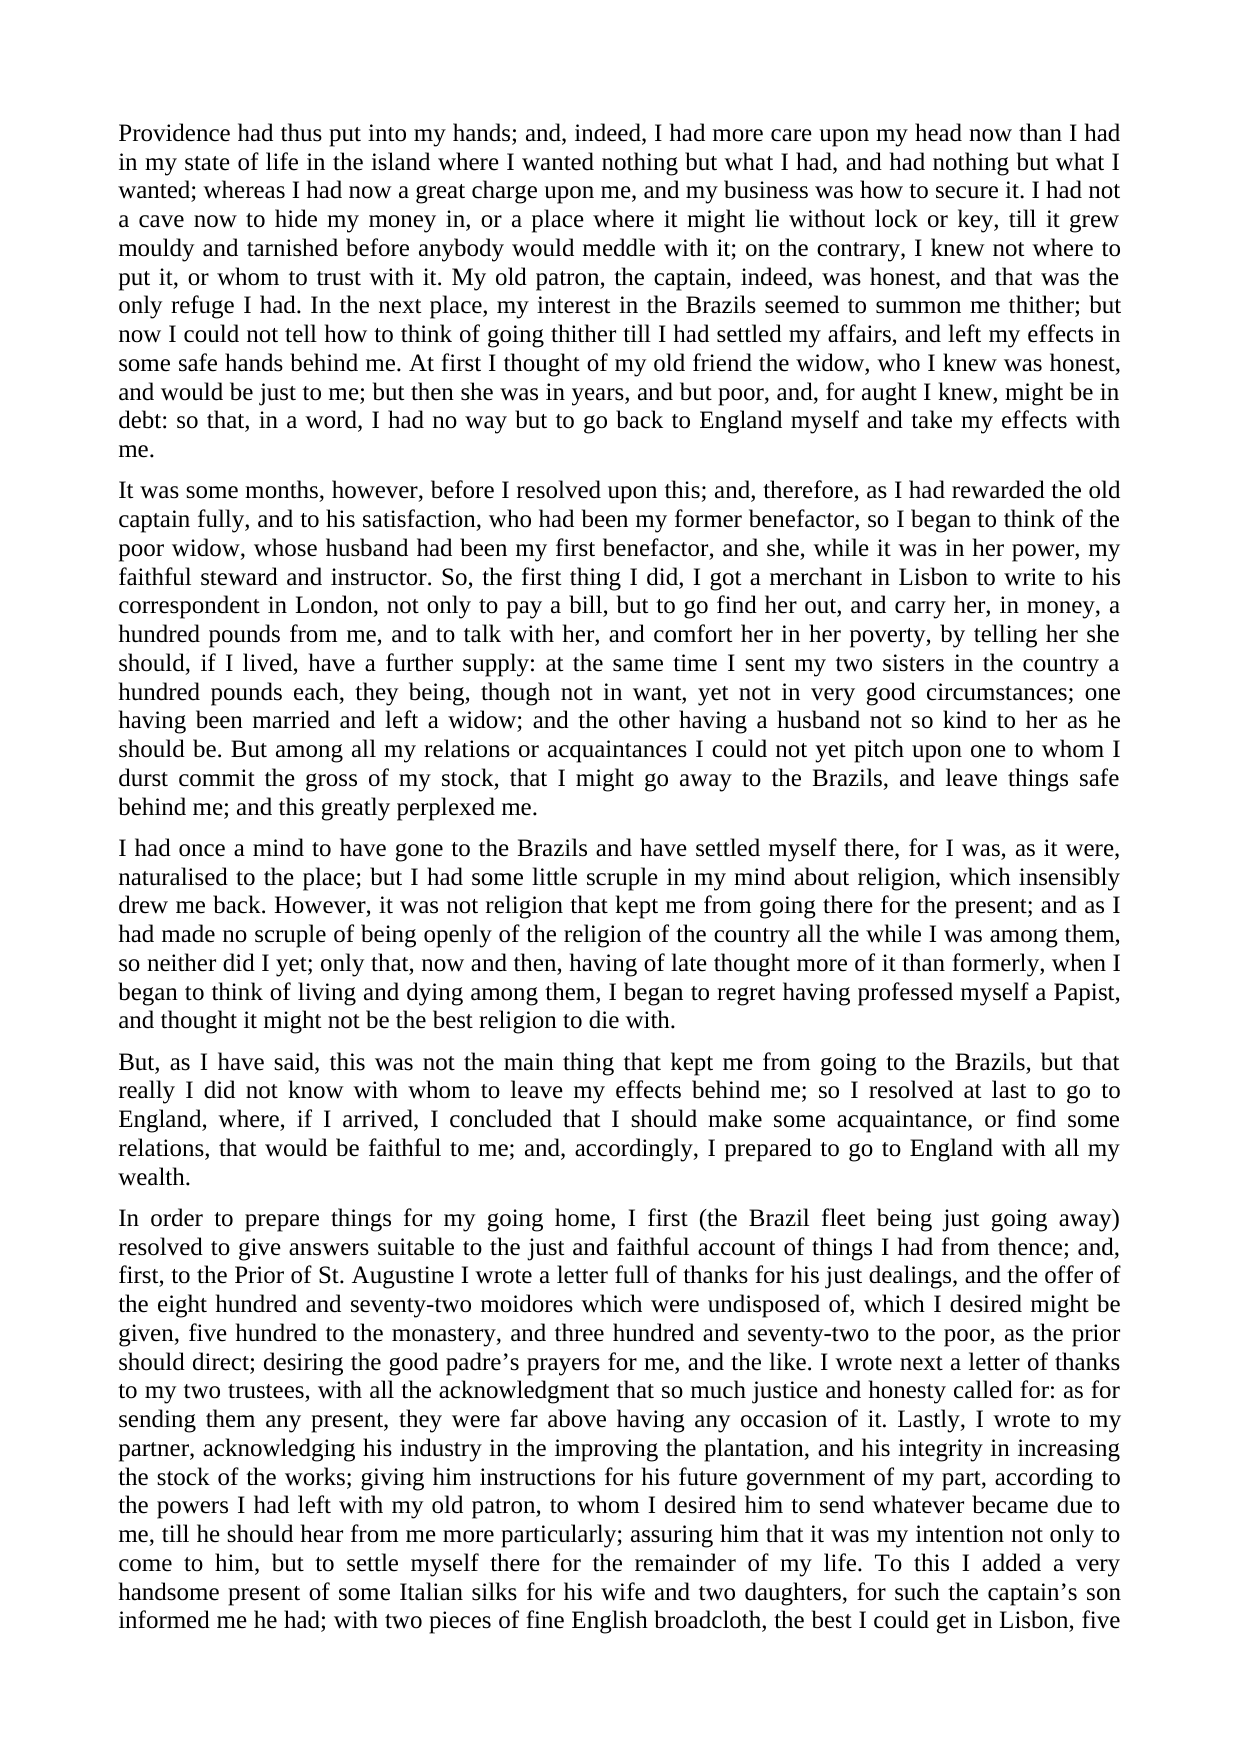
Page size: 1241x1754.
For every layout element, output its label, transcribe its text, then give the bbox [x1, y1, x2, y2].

text Providence had thus put into my hands; and, indeed, I had more care upon my head now than I had in my state of life in the island where I wanted nothing but what I had, and had nothing but what I wanted; whereas I had now a great charge upon me, and my business was how to secure it. I had not a cave now to hide my money in, or a place where it might lie without lock or key, till it grew mouldy and tarnished before anybody would meddle with it; on the contrary, I knew not where to put it, or whom to trust with it. My old patron, the captain, indeed, was honest, and that was the only refuge I had. In the next place, my interest in the Brazils seemed to summon me thither; but now I could not tell how to think of going thither till I had settled my affairs, and left my effects in some safe hands behind me. At first I thought of my old friend the widow, who I knew was honest, and would be just to me; but then she was in years, and but poor, and, for aught I knew, might be in debt: so that, in a word, I had no way but to go back to England myself and take my effects with me. [118, 118, 1122, 463]
text But, as I have said, this was not the main thing that kept me from going to the Brazils, but that really I did not know with whom to leave my effects behind me; so I resolved at last to go to England, where, if I arrived, I concluded that I should make some acquaintance, or find some relations, that would be faithful to me; and, accordingly, I prepared to go to England with all my wealth. [118, 1047, 1122, 1191]
text In order to prepare things for my going home, I first (the Brazil fleet being just going away) resolved to give answers suitable to the just and faithful account of things I had from thence; and, first, to the Prior of St. Augustine I wrote a letter full of thanks for his just dealings, and the offer of the eight hundred and seventy-two moidores which were undisposed of, which I desired might be given, five hundred to the monastery, and three hundred and seventy-two to the poor, as the prior should direct; desiring the good padre’s prayers for me, and the like. I wrote next a letter of thanks to my two trustees, with all the acknowledgment that so much justice and honesty called for: as for sending them any present, they were far above having any occasion of it. Lastly, I wrote to my partner, acknowledging his industry in the improving the plantation, and his integrity in increasing the stock of the works; giving him instructions for his future government of my part, according to the powers I had left with my old patron, to whom I desired him to send whatever became due to me, till he should hear from me more particularly; assuring him that it was my intention not only to come to him, but to settle myself there for the remainder of my life. To this I added a very handsome present of some Italian silks for his wife and two daughters, for such the captain’s son informed me he had; with two pieces of fine English broadcloth, the best I could get in Lisbon, five [118, 1203, 1122, 1634]
text It was some months, however, before I resolved upon this; and, therefore, as I had rewarded the old captain fully, and to his satisfaction, who had been my former benefactor, so I began to think of the poor widow, whose husband had been my first benefactor, and she, while it was in her power, my faithful steward and instructor. So, the first thing I did, I got a merchant in Lisbon to write to his correspondent in London, not only to pay a bill, but to go find her out, and carry her, in money, a hundred pounds from me, and to talk with her, and comfort her in her poverty, by telling her she should, if I lived, have a further supply: at the same time I sent my two sisters in the country a hundred pounds each, they being, though not in want, yet not in very good circumstances; one having been married and left a widow; and the other having a husband not so kind to her as he should be. But among all my relations or acquaintances I could not yet pitch upon one to whom I durst commit the gross of my stock, that I might go away to the Brazils, and leave things safe behind me; and this greatly perplexed me. [118, 476, 1122, 821]
text I had once a mind to have gone to the Brazils and have settled myself there, for I was, as it were, naturalised to the place; but I had some little scruple in my mind about religion, which insensibly drew me back. However, it was not religion that kept me from going there for the present; and as I had made no scruple of being openly of the religion of the country all the while I was among them, so neither did I yet; only that, now and then, having of late thought more of it than formerly, when I began to think of living and dying among them, I began to regret having professed myself a Papist, and thought it might not be the best religion to die with. [118, 833, 1122, 1034]
